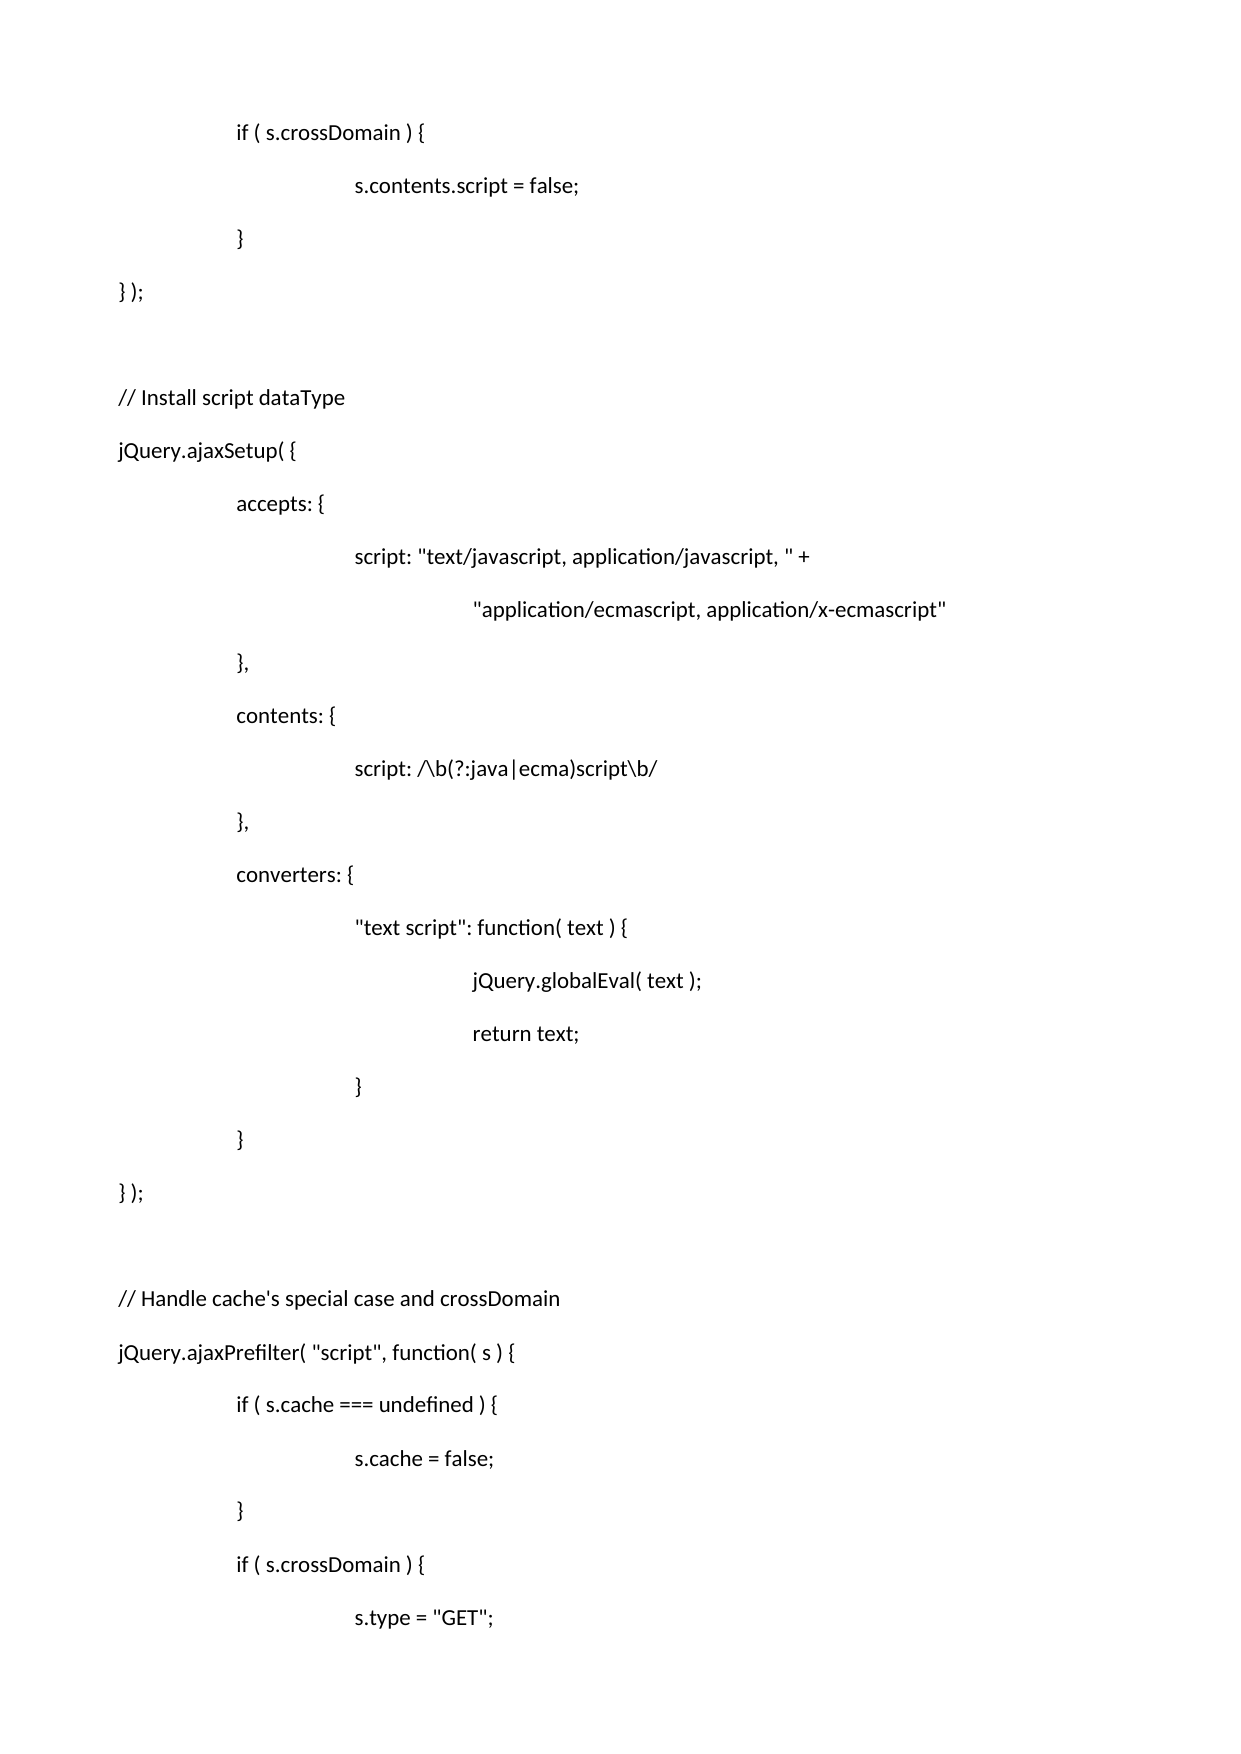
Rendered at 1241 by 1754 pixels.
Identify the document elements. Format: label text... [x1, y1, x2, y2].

text "text script": function( text ) { [118, 913, 1122, 941]
text s.contents.script = false; [118, 171, 1122, 199]
text if ( s.crossDomain ) { [118, 1550, 1122, 1578]
text } [118, 1497, 1122, 1525]
text converters: { [118, 860, 1122, 888]
text script: /\b(?:java|ecma)script\b/ [118, 754, 1122, 782]
text } [118, 1126, 1122, 1153]
text jQuery.ajaxSetup( { [118, 436, 1122, 464]
text s.cache = false; [118, 1444, 1122, 1472]
text } [118, 1072, 1122, 1101]
text "application/ecmascript, application/x-ecmascript" [118, 595, 1122, 623]
text accepts: { [118, 489, 1122, 517]
text // Handle cache's special case and crossDomain [118, 1284, 1122, 1313]
text } [118, 224, 1122, 252]
text contents: { [118, 701, 1122, 729]
text jQuery.ajaxPrefilter( "script", function( s ) { [118, 1338, 1122, 1366]
text if ( s.cache === undefined ) { [118, 1391, 1122, 1419]
text script: "text/javascript, application/javascript, " + [118, 542, 1122, 570]
text jQuery.globalEval( text ); [118, 966, 1122, 994]
text }, [118, 648, 1122, 676]
text return text; [118, 1019, 1122, 1047]
text s.type = "GET"; [118, 1603, 1122, 1631]
text }, [118, 807, 1122, 835]
text } ); [118, 277, 1122, 305]
text if ( s.crossDomain ) { [118, 118, 1122, 146]
text } ); [118, 1178, 1122, 1207]
text // Install script dataType [118, 383, 1122, 411]
